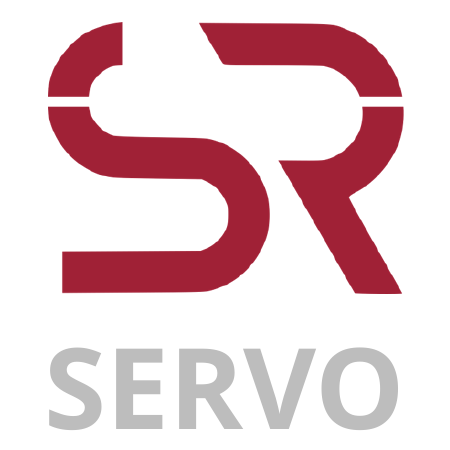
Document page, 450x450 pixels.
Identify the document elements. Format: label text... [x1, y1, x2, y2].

picture [42, 22, 408, 298]
title SERVO [0, 320, 450, 450]
